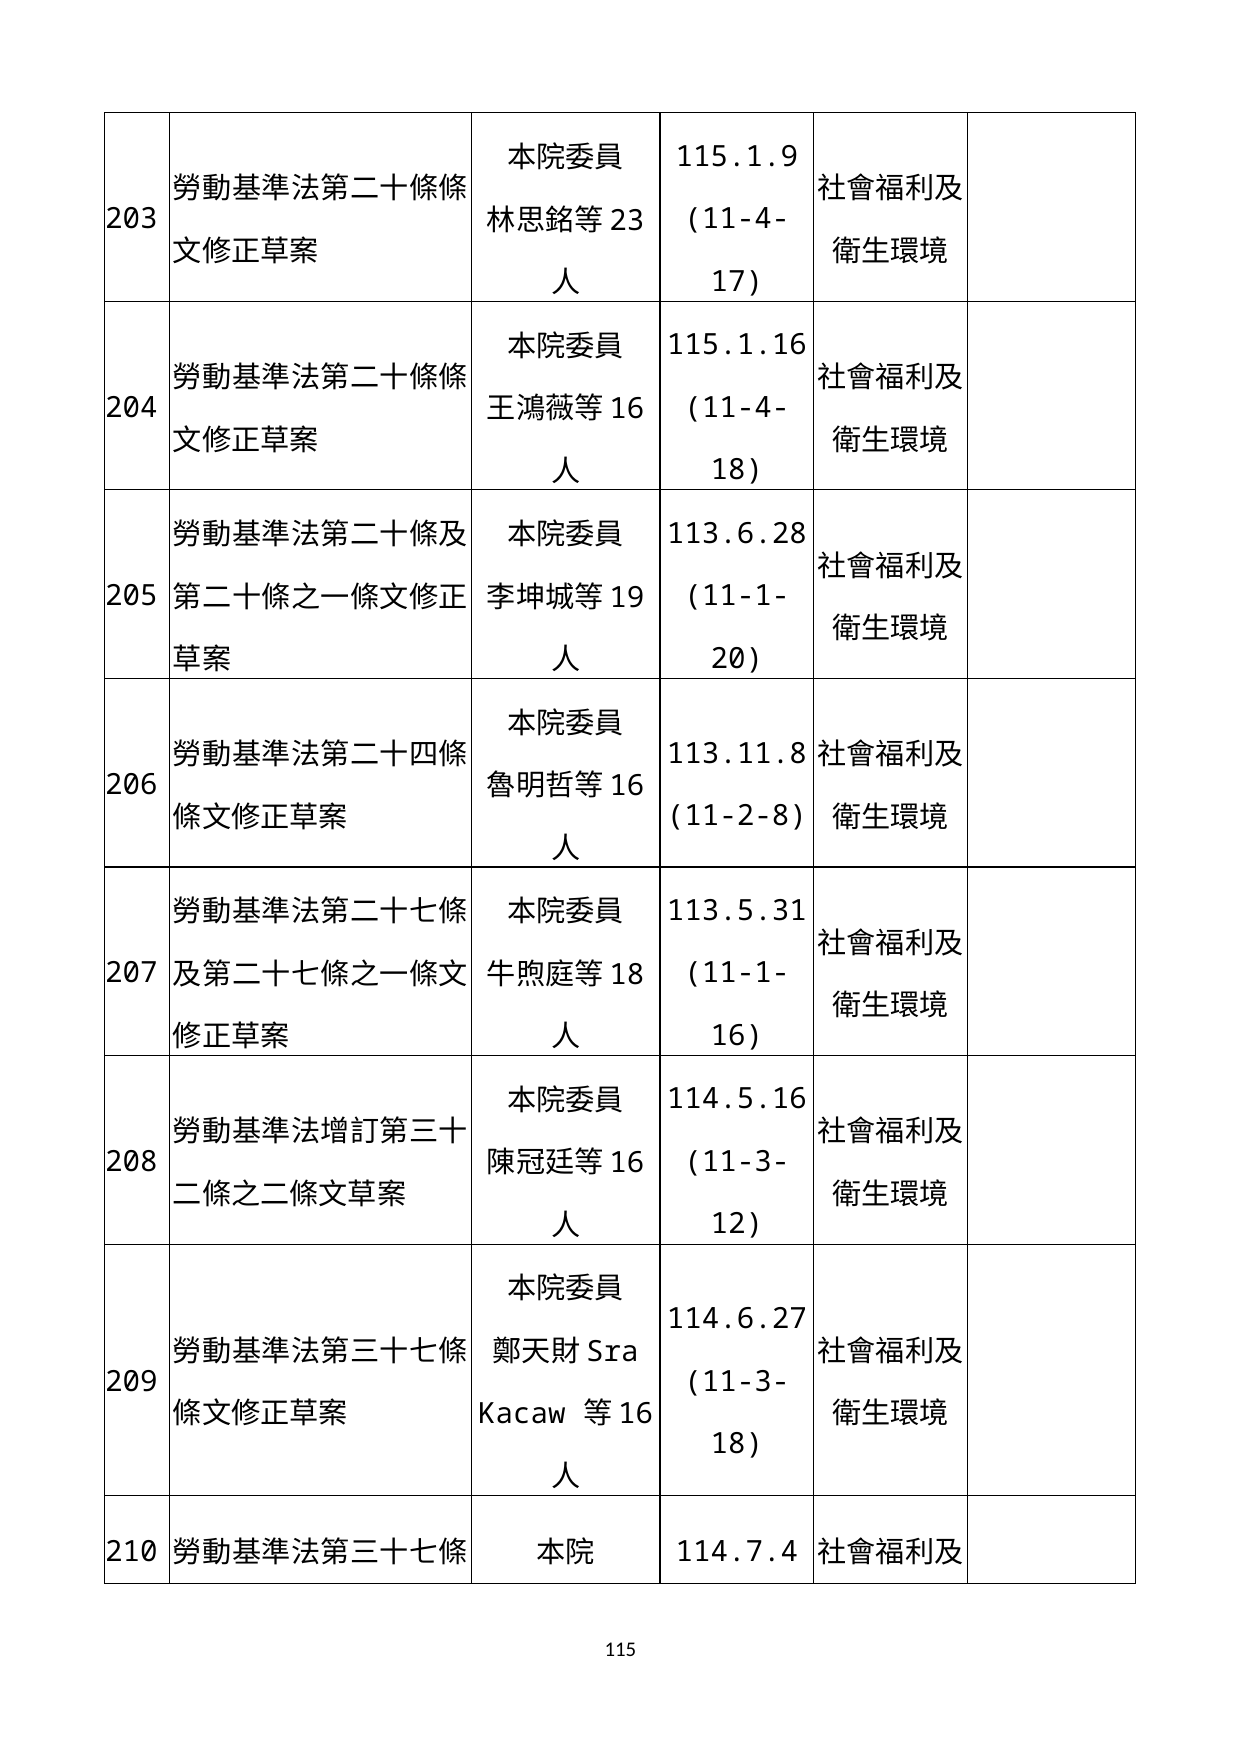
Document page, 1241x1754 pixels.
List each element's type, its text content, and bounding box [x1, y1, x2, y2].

table_cell [105, 490, 169, 678]
table_cell 114.7.4 [661, 1496, 813, 1583]
table_cell 113.6.28 (11-1-20) [661, 490, 813, 678]
table_cell [105, 1245, 169, 1494]
table_cell [968, 1245, 1135, 1494]
table_cell 113.11.8 (11-2-8) [661, 679, 813, 866]
table_cell [105, 1056, 169, 1243]
table_cell 本院委員 牛煦庭等18人 [472, 868, 659, 1055]
table_cell 社會福利及衛生環境 [814, 868, 967, 1055]
table_cell [105, 679, 169, 866]
table_cell 勞動基準法第二十七條及第二十七條之一條文修正草案 [170, 868, 471, 1055]
table_cell 本院委員 陳冠廷等16人 [472, 1056, 659, 1243]
table_cell 本院委員 魯明哲等16人 [472, 679, 659, 866]
table_cell 115.1.16 (11-4-18) [661, 302, 813, 489]
table_cell 社會福利及衛生環境 [814, 302, 967, 489]
table_cell 社會福利及衛生環境 [814, 490, 967, 678]
table_cell 勞動基準法第三十七條條文修正草案 [170, 1245, 471, 1494]
table_cell [968, 679, 1135, 866]
table_cell 勞動基準法第二十條條文修正草案 [170, 302, 471, 489]
table_cell 本院委員 王鴻薇等16人 [472, 302, 659, 489]
table_cell 社會福利及衛生環境 [814, 113, 967, 301]
table_cell [968, 868, 1135, 1055]
table_cell [968, 490, 1135, 678]
table_cell 本院委員 鄭天財Sra Kacaw 等16 人 [472, 1245, 659, 1494]
table_cell 勞動基準法第二十四條條文修正草案 [170, 679, 471, 866]
table_cell 勞動基準法增訂第三十二條之二條文草案 [170, 1056, 471, 1243]
table_cell 社會福利及衛生環境 [814, 679, 967, 866]
table_cell 本院 [472, 1496, 659, 1583]
table_cell 勞動基準法第二十條條文修正草案 [170, 113, 471, 301]
table_cell 114.6.27 (11-3-18) [661, 1245, 813, 1494]
table_cell [105, 302, 169, 489]
table_cell 社會福利及衛生環境 [814, 1056, 967, 1243]
table_cell [968, 1056, 1135, 1243]
table_cell 社會福利及衛生環境 [814, 1245, 967, 1494]
table_cell 勞動基準法第二十條及第二十條之一條文修正草案 [170, 490, 471, 678]
table_cell 115.1.9 (11-4-17) [661, 113, 813, 301]
table_cell 本院委員 林思銘等23人 [472, 113, 659, 301]
table_cell 本院委員 李坤城等19人 [472, 490, 659, 678]
table_cell [968, 1496, 1135, 1583]
table_cell [968, 302, 1135, 489]
table_cell [105, 1496, 169, 1583]
table_cell 114.5.16 (11-3-12) [661, 1056, 813, 1243]
table_cell [105, 113, 169, 301]
table_cell 社會福利及 [814, 1496, 967, 1583]
table_cell 勞動基準法第三十七條 [170, 1496, 471, 1583]
table_cell [968, 113, 1135, 301]
table_cell 113.5.31 (11-1-16) [661, 868, 813, 1055]
table_cell [105, 868, 169, 1055]
